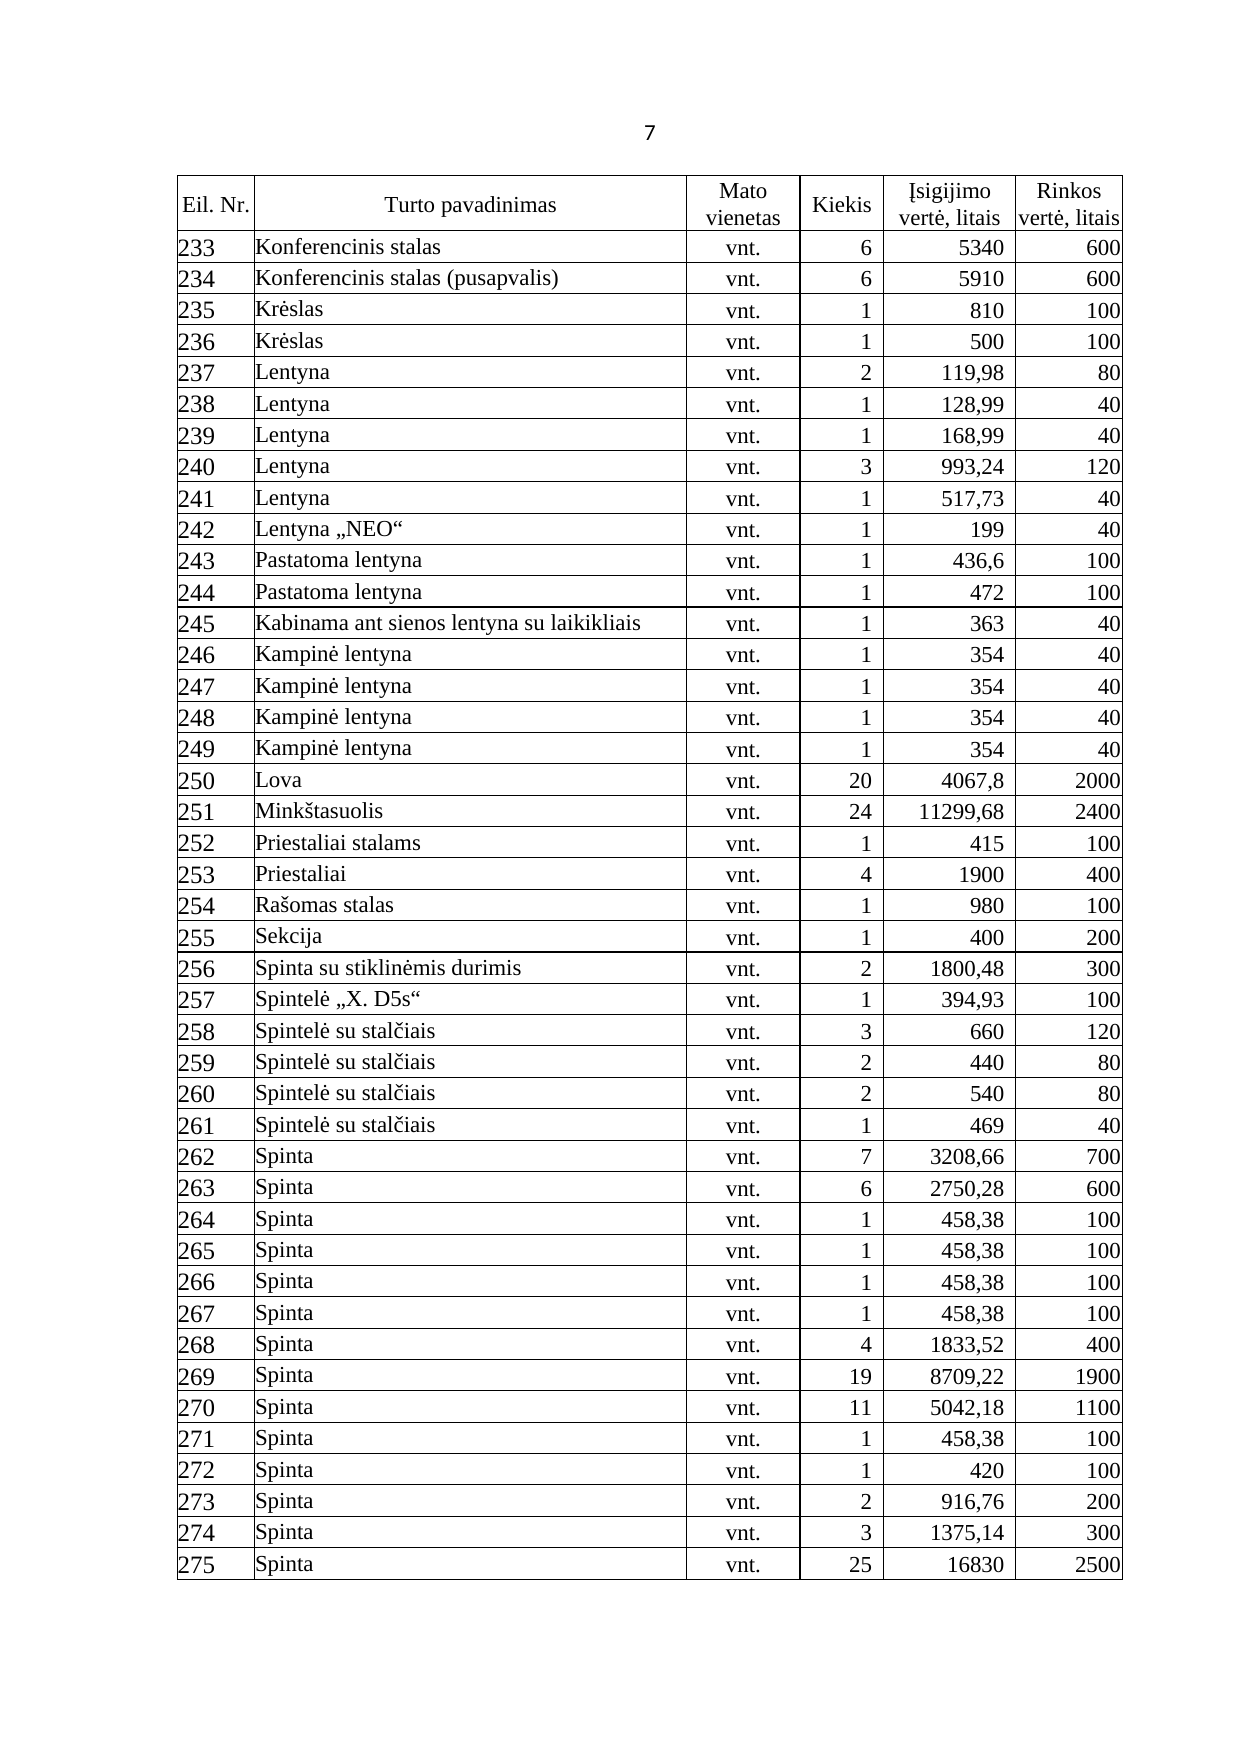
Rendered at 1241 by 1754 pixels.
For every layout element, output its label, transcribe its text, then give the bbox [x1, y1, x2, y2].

table_cell Spinta [255, 1485, 686, 1516]
table_cell 100 [1016, 1266, 1122, 1296]
table_cell 40 [1016, 482, 1122, 512]
table_cell 600 [1016, 1172, 1122, 1202]
table_cell 1 [801, 1423, 883, 1453]
table_cell Spinta [255, 1454, 686, 1484]
table_cell 235 [178, 294, 254, 324]
table_cell 255 [178, 921, 254, 951]
table_cell Spintelė su stalčiais [255, 1078, 686, 1108]
table_cell vnt. [687, 482, 799, 512]
table_cell 6 [801, 231, 883, 262]
table_cell 1 [801, 514, 883, 544]
table_cell Lentyna [255, 419, 686, 450]
table_cell vnt. [687, 231, 799, 262]
table_cell 120 [1016, 451, 1122, 481]
table_cell 354 [884, 670, 1015, 701]
table_cell Spinta [255, 1329, 686, 1359]
table_cell 916,76 [884, 1485, 1015, 1516]
table_cell vnt. [687, 1015, 799, 1045]
table_header Rinkos vertė, litais [1016, 176, 1122, 230]
table_cell Spinta [255, 1297, 686, 1328]
table_cell 11 [801, 1391, 883, 1422]
table_cell 260 [178, 1078, 254, 1108]
table_cell 257 [178, 984, 254, 1014]
table_cell Spinta [255, 1517, 686, 1547]
table_cell 354 [884, 733, 1015, 763]
table_cell Spintelė „X. D5s“ [255, 984, 686, 1014]
table_cell 100 [1016, 890, 1122, 920]
table_cell 128,99 [884, 388, 1015, 418]
table_cell 540 [884, 1078, 1015, 1108]
table_cell vnt. [687, 325, 799, 356]
table_cell 266 [178, 1266, 254, 1296]
table_cell Spinta [255, 1391, 686, 1422]
table_cell 249 [178, 733, 254, 763]
table_cell vnt. [687, 451, 799, 481]
table_cell vnt. [687, 827, 799, 857]
table_cell 19 [801, 1360, 883, 1390]
table_cell 271 [178, 1423, 254, 1453]
table_cell 1833,52 [884, 1329, 1015, 1359]
table_cell 400 [1016, 1329, 1122, 1359]
table_cell 1900 [1016, 1360, 1122, 1390]
table_cell vnt. [687, 357, 799, 387]
table_cell 1 [801, 984, 883, 1014]
table_cell 272 [178, 1454, 254, 1484]
table_cell 40 [1016, 639, 1122, 669]
table_cell 4 [801, 858, 883, 889]
table_cell 40 [1016, 670, 1122, 701]
table_cell 200 [1016, 1485, 1122, 1516]
table_cell vnt. [687, 733, 799, 763]
table_cell 2 [801, 953, 883, 983]
table_cell vnt. [687, 388, 799, 418]
table_cell 5910 [884, 263, 1015, 293]
table_cell 100 [1016, 827, 1122, 857]
table_cell vnt. [687, 1391, 799, 1422]
table_cell 4 [801, 1329, 883, 1359]
table_cell Spinta [255, 1141, 686, 1171]
table_cell vnt. [687, 1548, 799, 1578]
table_cell Kampinė lentyna [255, 639, 686, 669]
table_cell 245 [178, 608, 254, 638]
table_cell 119,98 [884, 357, 1015, 387]
table_cell 25 [801, 1548, 883, 1578]
table_cell Lentyna „NEO“ [255, 514, 686, 544]
table_cell 100 [1016, 1203, 1122, 1233]
table_cell vnt. [687, 1423, 799, 1453]
table_cell 1 [801, 1109, 883, 1139]
table_cell vnt. [687, 984, 799, 1014]
table_cell 1 [801, 545, 883, 575]
table_cell 980 [884, 890, 1015, 920]
table_cell 458,38 [884, 1297, 1015, 1328]
table_cell 243 [178, 545, 254, 575]
table_cell Lentyna [255, 357, 686, 387]
table_cell 1 [801, 1235, 883, 1265]
table_cell 458,38 [884, 1203, 1015, 1233]
table_cell Lentyna [255, 451, 686, 481]
table_cell 233 [178, 231, 254, 262]
table_cell 269 [178, 1360, 254, 1390]
table_cell 273 [178, 1485, 254, 1516]
table_cell 1 [801, 1266, 883, 1296]
table_cell 244 [178, 576, 254, 606]
table_cell 1 [801, 482, 883, 512]
table_cell 40 [1016, 608, 1122, 638]
table_cell vnt. [687, 263, 799, 293]
table_cell 3208,66 [884, 1141, 1015, 1171]
table_cell 265 [178, 1235, 254, 1265]
table_cell 1 [801, 419, 883, 450]
table_cell vnt. [687, 1485, 799, 1516]
table_cell Spinta [255, 1360, 686, 1390]
table_cell vnt. [687, 1360, 799, 1390]
table_cell 246 [178, 639, 254, 669]
table_cell 100 [1016, 325, 1122, 356]
table_cell vnt. [687, 670, 799, 701]
table_cell 20 [801, 764, 883, 794]
table_cell Spinta [255, 1235, 686, 1265]
table_cell 6 [801, 1172, 883, 1202]
table_cell Lova [255, 764, 686, 794]
table_cell 80 [1016, 1078, 1122, 1108]
table_cell 16830 [884, 1548, 1015, 1578]
table_cell 3 [801, 1015, 883, 1045]
table_cell Krėslas [255, 325, 686, 356]
table_cell 1375,14 [884, 1517, 1015, 1547]
table_cell 1 [801, 921, 883, 951]
table_cell vnt. [687, 1141, 799, 1171]
table_cell 267 [178, 1297, 254, 1328]
table_cell 400 [1016, 858, 1122, 889]
table_cell vnt. [687, 608, 799, 638]
table_cell vnt. [687, 1517, 799, 1547]
table_cell 40 [1016, 388, 1122, 418]
table_cell 40 [1016, 514, 1122, 544]
table_cell 268 [178, 1329, 254, 1359]
table_cell 264 [178, 1203, 254, 1233]
table_cell Pastatoma lentyna [255, 576, 686, 606]
table_cell 2750,28 [884, 1172, 1015, 1202]
table_cell vnt. [687, 796, 799, 826]
table_cell 1 [801, 1297, 883, 1328]
table_cell Sekcija [255, 921, 686, 951]
table_cell 254 [178, 890, 254, 920]
table_cell 354 [884, 639, 1015, 669]
table_cell 238 [178, 388, 254, 418]
table_cell vnt. [687, 1297, 799, 1328]
table_cell 4067,8 [884, 764, 1015, 794]
table_cell 1800,48 [884, 953, 1015, 983]
table_cell 40 [1016, 1109, 1122, 1139]
table_cell 1 [801, 608, 883, 638]
table_cell 262 [178, 1141, 254, 1171]
table_cell 8709,22 [884, 1360, 1015, 1390]
table_cell Spinta [255, 1172, 686, 1202]
table_cell 469 [884, 1109, 1015, 1139]
table_cell 2500 [1016, 1548, 1122, 1578]
table_cell 100 [1016, 294, 1122, 324]
table_cell 1 [801, 890, 883, 920]
table_cell 236 [178, 325, 254, 356]
table_cell 100 [1016, 1235, 1122, 1265]
table_cell 275 [178, 1548, 254, 1578]
table_cell vnt. [687, 545, 799, 575]
table_cell vnt. [687, 1046, 799, 1077]
table_cell vnt. [687, 1454, 799, 1484]
table_header Turto pavadinimas [255, 176, 686, 230]
table_cell 458,38 [884, 1266, 1015, 1296]
table_cell vnt. [687, 1266, 799, 1296]
table_cell 100 [1016, 1423, 1122, 1453]
table_cell vnt. [687, 858, 799, 889]
table_cell 259 [178, 1046, 254, 1077]
table_cell 253 [178, 858, 254, 889]
table_cell 5042,18 [884, 1391, 1015, 1422]
table_cell vnt. [687, 1078, 799, 1108]
table_cell 6 [801, 263, 883, 293]
table_cell 251 [178, 796, 254, 826]
table_cell vnt. [687, 1329, 799, 1359]
table_cell 1 [801, 576, 883, 606]
table_cell 458,38 [884, 1423, 1015, 1453]
table_cell 993,24 [884, 451, 1015, 481]
table_cell 1 [801, 1454, 883, 1484]
table_cell 252 [178, 827, 254, 857]
table_header Kiekis [801, 176, 883, 230]
table_cell Kampinė lentyna [255, 702, 686, 732]
table_header Mato vienetas [687, 176, 799, 230]
table_cell Konferencinis stalas [255, 231, 686, 262]
table_cell vnt. [687, 921, 799, 951]
table_cell 241 [178, 482, 254, 512]
table_cell Spinta [255, 1203, 686, 1233]
table_cell Pastatoma lentyna [255, 545, 686, 575]
table_cell 2000 [1016, 764, 1122, 794]
table_cell vnt. [687, 702, 799, 732]
table_cell vnt. [687, 639, 799, 669]
table_cell Minkštasuolis [255, 796, 686, 826]
table_cell vnt. [687, 1172, 799, 1202]
table_cell 1 [801, 294, 883, 324]
table_cell 100 [1016, 984, 1122, 1014]
table_cell 234 [178, 263, 254, 293]
table_cell 274 [178, 1517, 254, 1547]
table_cell Krėslas [255, 294, 686, 324]
table_cell 261 [178, 1109, 254, 1139]
table_cell Spinta [255, 1548, 686, 1578]
table_cell 240 [178, 451, 254, 481]
table_cell 3 [801, 1517, 883, 1547]
table_cell 1 [801, 639, 883, 669]
table_cell Lentyna [255, 482, 686, 512]
table_header Įsigijimo vertė, litais [884, 176, 1015, 230]
table_cell 80 [1016, 1046, 1122, 1077]
table_cell Kampinė lentyna [255, 733, 686, 763]
table_cell 500 [884, 325, 1015, 356]
table_cell 1 [801, 670, 883, 701]
table_cell 263 [178, 1172, 254, 1202]
table_cell 247 [178, 670, 254, 701]
table_cell 1900 [884, 858, 1015, 889]
table_cell vnt. [687, 764, 799, 794]
table_cell Lentyna [255, 388, 686, 418]
table_cell 415 [884, 827, 1015, 857]
table_cell 258 [178, 1015, 254, 1045]
table_cell 517,73 [884, 482, 1015, 512]
table_cell 1100 [1016, 1391, 1122, 1422]
table_cell 440 [884, 1046, 1015, 1077]
table_cell Spinta su stiklinėmis durimis [255, 953, 686, 983]
table_cell 354 [884, 702, 1015, 732]
table_cell 394,93 [884, 984, 1015, 1014]
table_cell 458,38 [884, 1235, 1015, 1265]
table_cell 270 [178, 1391, 254, 1422]
table_cell 242 [178, 514, 254, 544]
table_cell 600 [1016, 231, 1122, 262]
table_header Eil. Nr. [178, 176, 254, 230]
table_cell 300 [1016, 953, 1122, 983]
table_cell vnt. [687, 890, 799, 920]
table_cell Spinta [255, 1423, 686, 1453]
table_cell 420 [884, 1454, 1015, 1484]
table_cell 40 [1016, 419, 1122, 450]
table_cell 250 [178, 764, 254, 794]
table_cell 810 [884, 294, 1015, 324]
table_cell 100 [1016, 545, 1122, 575]
table_cell 1 [801, 827, 883, 857]
table_cell 100 [1016, 1297, 1122, 1328]
table_cell Priestaliai stalams [255, 827, 686, 857]
table_cell vnt. [687, 1109, 799, 1139]
table_cell vnt. [687, 576, 799, 606]
table_cell 199 [884, 514, 1015, 544]
table_cell 1 [801, 1203, 883, 1233]
table_cell 1 [801, 702, 883, 732]
table_cell 248 [178, 702, 254, 732]
table_cell vnt. [687, 514, 799, 544]
table_cell 256 [178, 953, 254, 983]
table_cell 80 [1016, 357, 1122, 387]
table_cell 700 [1016, 1141, 1122, 1171]
table_cell 400 [884, 921, 1015, 951]
table_cell 1 [801, 388, 883, 418]
table_cell 300 [1016, 1517, 1122, 1547]
table_cell 600 [1016, 263, 1122, 293]
table_cell vnt. [687, 1235, 799, 1265]
table_cell 472 [884, 576, 1015, 606]
table_cell 2 [801, 1046, 883, 1077]
table_cell Spintelė su stalčiais [255, 1046, 686, 1077]
table_cell Spintelė su stalčiais [255, 1015, 686, 1045]
table_cell 2 [801, 357, 883, 387]
table_cell 200 [1016, 921, 1122, 951]
table_cell vnt. [687, 1203, 799, 1233]
table_cell 3 [801, 451, 883, 481]
table_cell 660 [884, 1015, 1015, 1045]
table_cell 239 [178, 419, 254, 450]
table_cell 1 [801, 733, 883, 763]
table_cell Kampinė lentyna [255, 670, 686, 701]
table_cell 2 [801, 1078, 883, 1108]
table_cell 1 [801, 325, 883, 356]
table_cell 100 [1016, 576, 1122, 606]
table_cell Spinta [255, 1266, 686, 1296]
table_cell 40 [1016, 702, 1122, 732]
table_cell 2 [801, 1485, 883, 1516]
table_cell Spintelė su stalčiais [255, 1109, 686, 1139]
table_cell 436,6 [884, 545, 1015, 575]
table_cell Konferencinis stalas (pusapvalis) [255, 263, 686, 293]
table_cell vnt. [687, 294, 799, 324]
table_cell 24 [801, 796, 883, 826]
table_cell 120 [1016, 1015, 1122, 1045]
table_cell 168,99 [884, 419, 1015, 450]
table_cell 237 [178, 357, 254, 387]
table_cell Rašomas stalas [255, 890, 686, 920]
table_cell 100 [1016, 1454, 1122, 1484]
table_cell 40 [1016, 733, 1122, 763]
table_cell Priestaliai [255, 858, 686, 889]
table_cell vnt. [687, 953, 799, 983]
table_cell vnt. [687, 419, 799, 450]
table_cell 2400 [1016, 796, 1122, 826]
table_cell 363 [884, 608, 1015, 638]
table_cell 11299,68 [884, 796, 1015, 826]
table_cell 5340 [884, 231, 1015, 262]
table_cell Kabinama ant sienos lentyna su laikikliais [255, 608, 686, 638]
table_cell 7 [801, 1141, 883, 1171]
